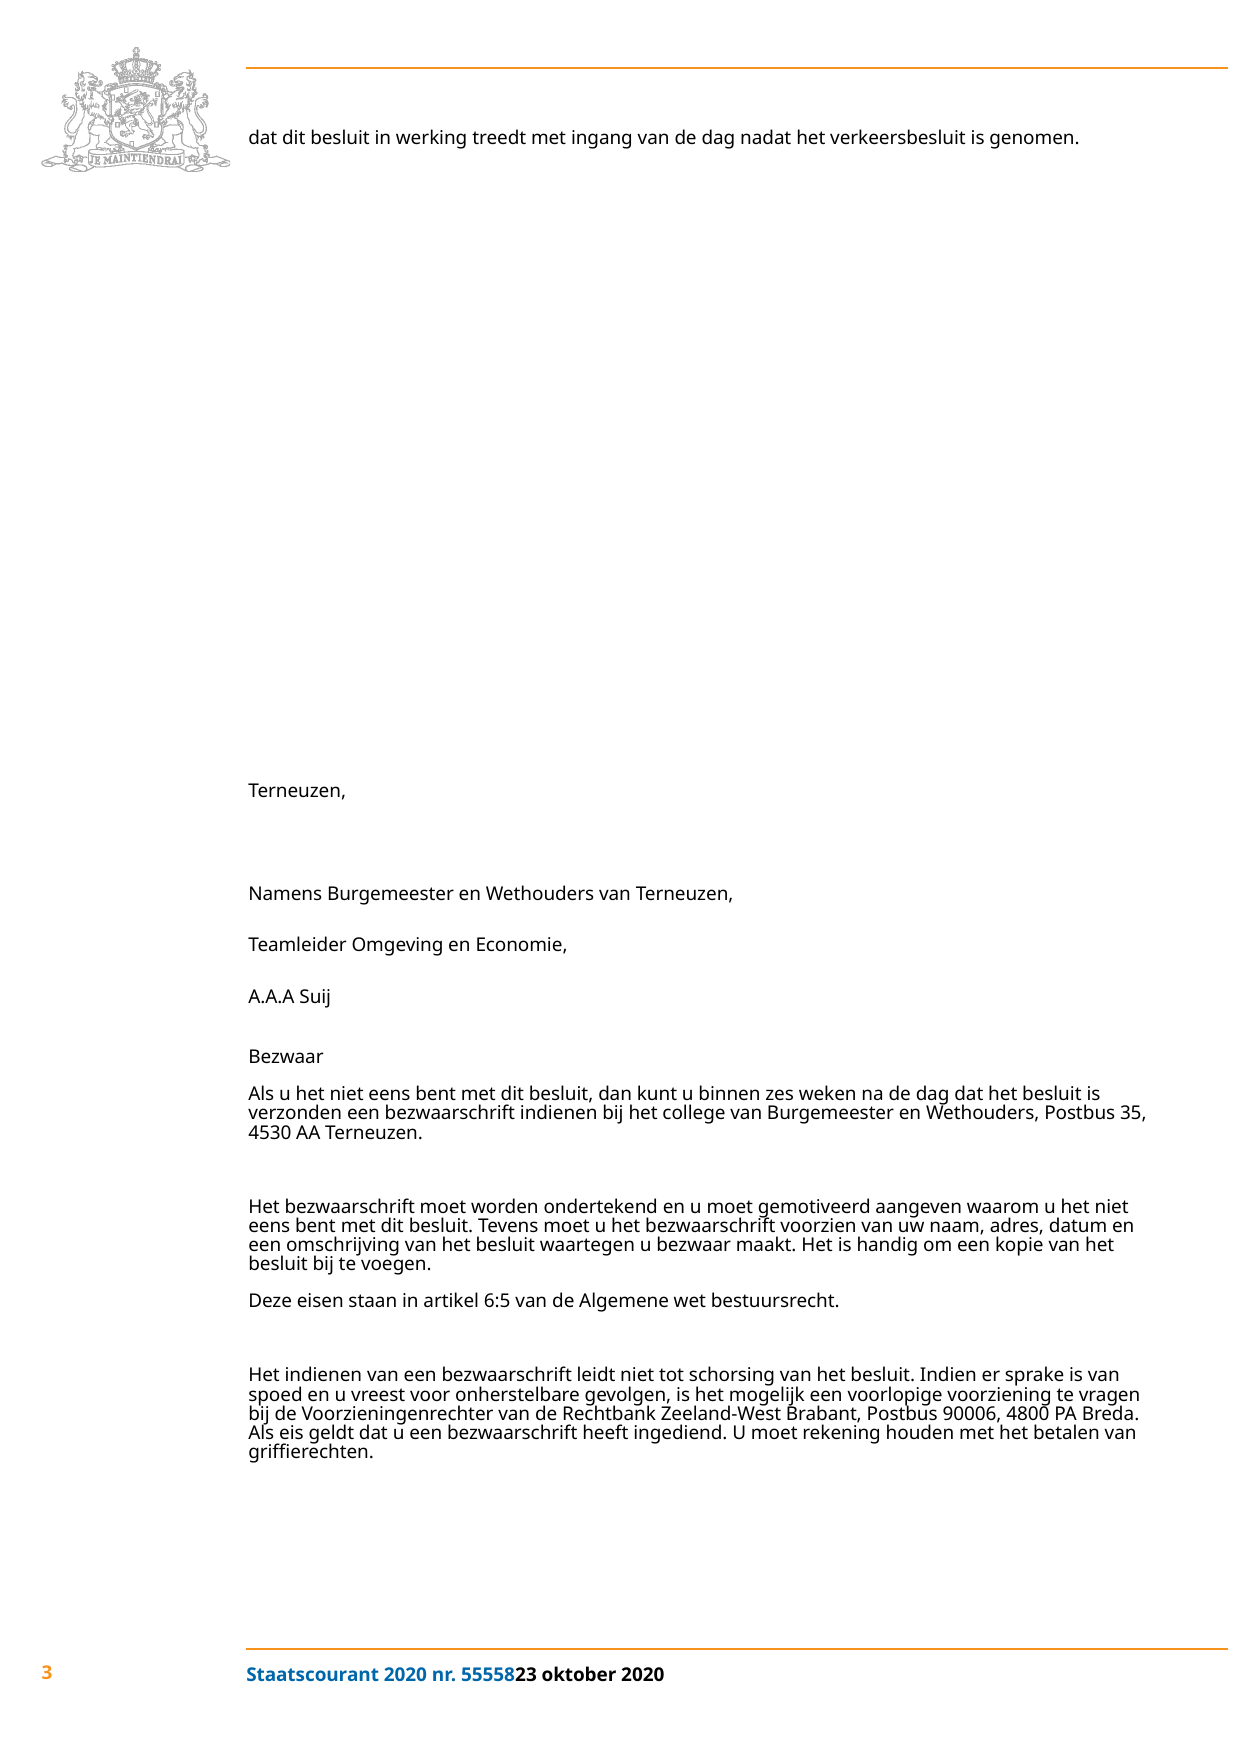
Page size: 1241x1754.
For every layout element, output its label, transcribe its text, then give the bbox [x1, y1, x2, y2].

text Teamleider Omgeving en Economie, [248, 932, 1152, 957]
text Het indienen van een bezwaarschrift leidt niet tot schorsing van het besluit. Indien er sprake is van spoed en u vreest voor onherstelbare gevolgen, is het mogelijk een voorlopige voorziening te vragen bij de Voorzieningenrechter van de Rechtbank Zeeland-West Brabant, Postbus 90006, 4800 PA Breda. Als eis geldt dat u een bezwaarschrift heeft ingediend. U moet rekening houden met het betalen van griffierechten. [248, 1366, 1152, 1463]
text dat dit besluit in werking treedt met ingang van de dag nadat het verkeersbesluit is genomen. [248, 124, 1152, 150]
text Bezwaar [248, 1048, 1152, 1067]
text Namens Burgemeester en Wethouders van Terneuzen, [248, 880, 1152, 906]
text Terneuzen, [248, 777, 1152, 803]
text Het bezwaarschrift moet worden ondertekend en u moet gemotiveerd aangeven waarom u het niet eens bent met dit besluit. Tevens moet u het bezwaarschrift voorzien van uw naam, adres, datum en een omschrijving van het besluit waartegen u bezwaar maakt. Het is handig om een kopie van het besluit bij te voegen. [248, 1198, 1152, 1275]
text A.A.A Suij [248, 983, 1152, 1009]
picture [41, 47, 231, 172]
text Deze eisen staan in artikel 6:5 van de Algemene wet bestuursrecht. [248, 1292, 1152, 1312]
text Als u het niet eens bent met dit besluit, dan kunt u binnen zes weken na de dag dat het besluit is verzonden een bezwaarschrift indienen bij het college van Burgemeester en Wethouders, Postbus 35, 4530 AA Terneuzen. [248, 1085, 1152, 1143]
